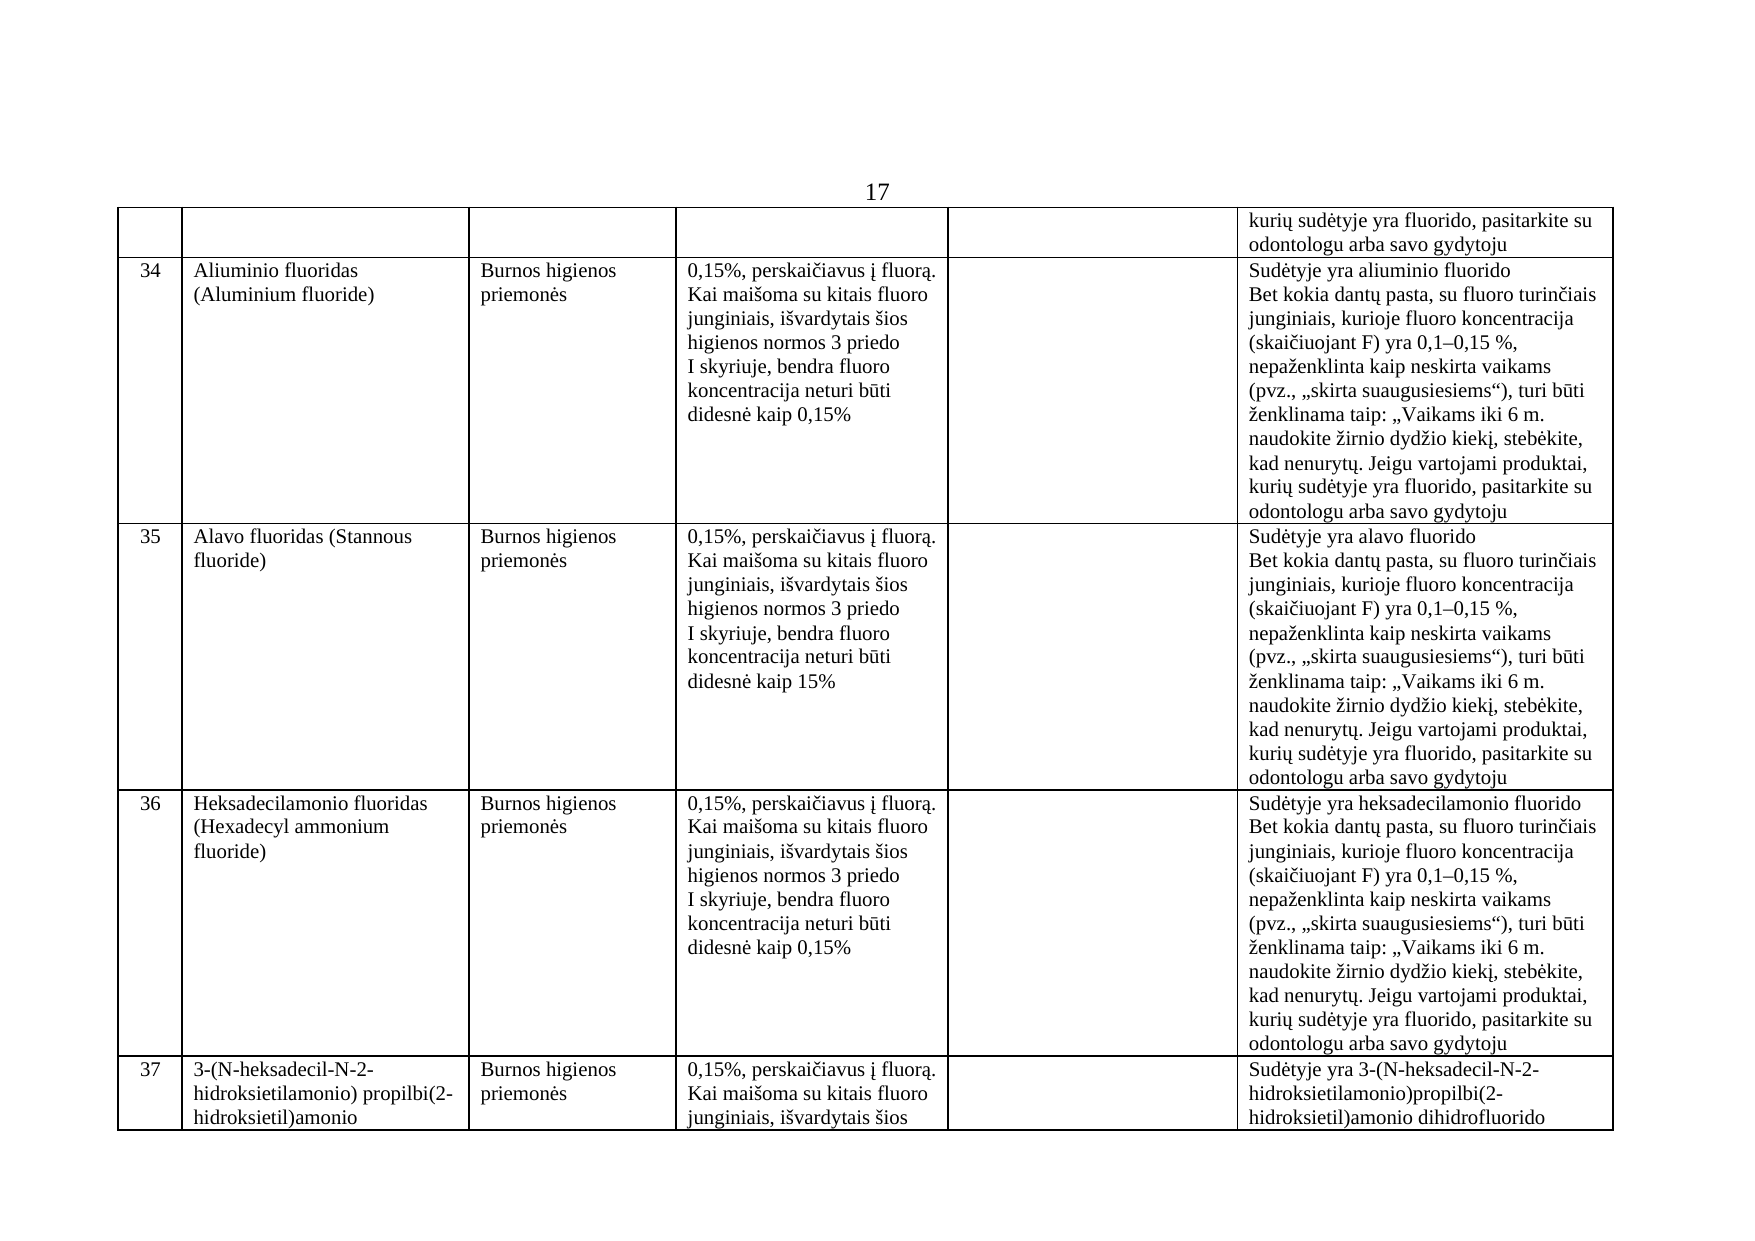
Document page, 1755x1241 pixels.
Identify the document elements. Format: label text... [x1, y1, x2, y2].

table_cell 0,15%, perskaičiavus į fluorą. Kai maišoma su kitais fluoro junginiais, išvardytais šios higienos normos 3 priedo I skyriuje, bendra fluoro koncentracija neturi būti didesnė kaip 15% [677, 524, 947, 789]
table_cell Burnos higienos priemonės [470, 1057, 675, 1129]
table_cell 0,15%, perskaičiavus į fluorą. Kai maišoma su kitais fluoro junginiais, išvardytais šios higienos normos 3 priedo I skyriuje, bendra fluoro koncentracija neturi būti didesnė kaip 0,15% [677, 258, 947, 523]
table_cell [1614, 523, 1754, 789]
table_cell [677, 208, 947, 256]
table_cell [949, 208, 1237, 256]
table_cell 37 [119, 1057, 181, 1129]
table_cell Burnos higienos priemonės [470, 524, 675, 789]
table_cell [119, 208, 181, 256]
table_cell [949, 524, 1237, 789]
table_cell 34 [119, 258, 181, 523]
table_cell Sudėtyje yra 3-(N-heksadecil-N-2-hidroksietilamonio)propilbi(2-hidroksietil)amonio dihidrofluorido [1238, 1057, 1612, 1129]
table_cell kurių sudėtyje yra fluorido, pasitarkite su odontologu arba savo gydytoju [1238, 208, 1612, 256]
table_cell [949, 258, 1237, 523]
table_cell Burnos higienos priemonės [470, 258, 675, 523]
table_cell Sudėtyje yra alavo fluorido Bet kokia dantų pasta, su fluoro turinčiais junginiais, kurioje fluoro koncentracija (skaičiuojant F) yra 0,1–0,15 %, nepaženklinta kaip neskirta vaikams (pvz., „skirta suaugusiesiems“), turi būti ženklinama taip: „Vaikams iki 6 m. naudokite žirnio dydžio kiekį, stebėkite, kad nenurytų. Jeigu vartojami produktai, kurių sudėtyje yra fluorido, pasitarkite su odontologu arba savo gydytoju [1238, 524, 1612, 789]
table_cell [1614, 789, 1754, 1055]
table_cell Sudėtyje yra aliuminio fluorido Bet kokia dantų pasta, su fluoro turinčiais junginiais, kurioje fluoro koncentracija (skaičiuojant F) yra 0,1–0,15 %, nepaženklinta kaip neskirta vaikams (pvz., „skirta suaugusiesiems“), turi būti ženklinama taip: „Vaikams iki 6 m. naudokite žirnio dydžio kiekį, stebėkite, kad nenurytų. Jeigu vartojami produktai, kurių sudėtyje yra fluorido, pasitarkite su odontologu arba savo gydytoju [1238, 258, 1612, 523]
table_cell Sudėtyje yra heksadecilamonio fluorido Bet kokia dantų pasta, su fluoro turinčiais junginiais, kurioje fluoro koncentracija (skaičiuojant F) yra 0,1–0,15 %, nepaženklinta kaip neskirta vaikams (pvz., „skirta suaugusiesiems“), turi būti ženklinama taip: „Vaikams iki 6 m. naudokite žirnio dydžio kiekį, stebėkite, kad nenurytų. Jeigu vartojami produktai, kurių sudėtyje yra fluorido, pasitarkite su odontologu arba savo gydytoju [1238, 791, 1612, 1055]
table_cell 0,15%, perskaičiavus į fluorą. Kai maišoma su kitais fluoro junginiais, išvardytais šios [677, 1057, 947, 1129]
table_cell [1614, 1055, 1754, 1129]
table_cell [949, 791, 1237, 1055]
table_cell Aliuminio fluoridas (Aluminium fluoride) [183, 258, 468, 523]
table_cell [183, 208, 468, 256]
table_cell Heksadecilamonio fluoridas (Hexadecyl ammonium fluoride) [183, 791, 468, 1055]
table_cell [470, 208, 675, 256]
table_cell [1614, 256, 1754, 523]
table_cell 36 [119, 791, 181, 1055]
table_cell 0,15%, perskaičiavus į fluorą. Kai maišoma su kitais fluoro junginiais, išvardytais šios higienos normos 3 priedo I skyriuje, bendra fluoro koncentracija neturi būti didesnė kaip 0,15% [677, 791, 947, 1055]
table_cell [1614, 207, 1754, 256]
table_cell 3-(N-heksadecil-N-2- hidroksietilamonio) propilbi(2-hidroksietil)amonio [183, 1057, 468, 1129]
table_cell 35 [119, 524, 181, 789]
table_cell Alavo fluoridas (Stannous fluoride) [183, 524, 468, 789]
table_cell [949, 1057, 1237, 1129]
table_cell Burnos higienos priemonės [470, 791, 675, 1055]
